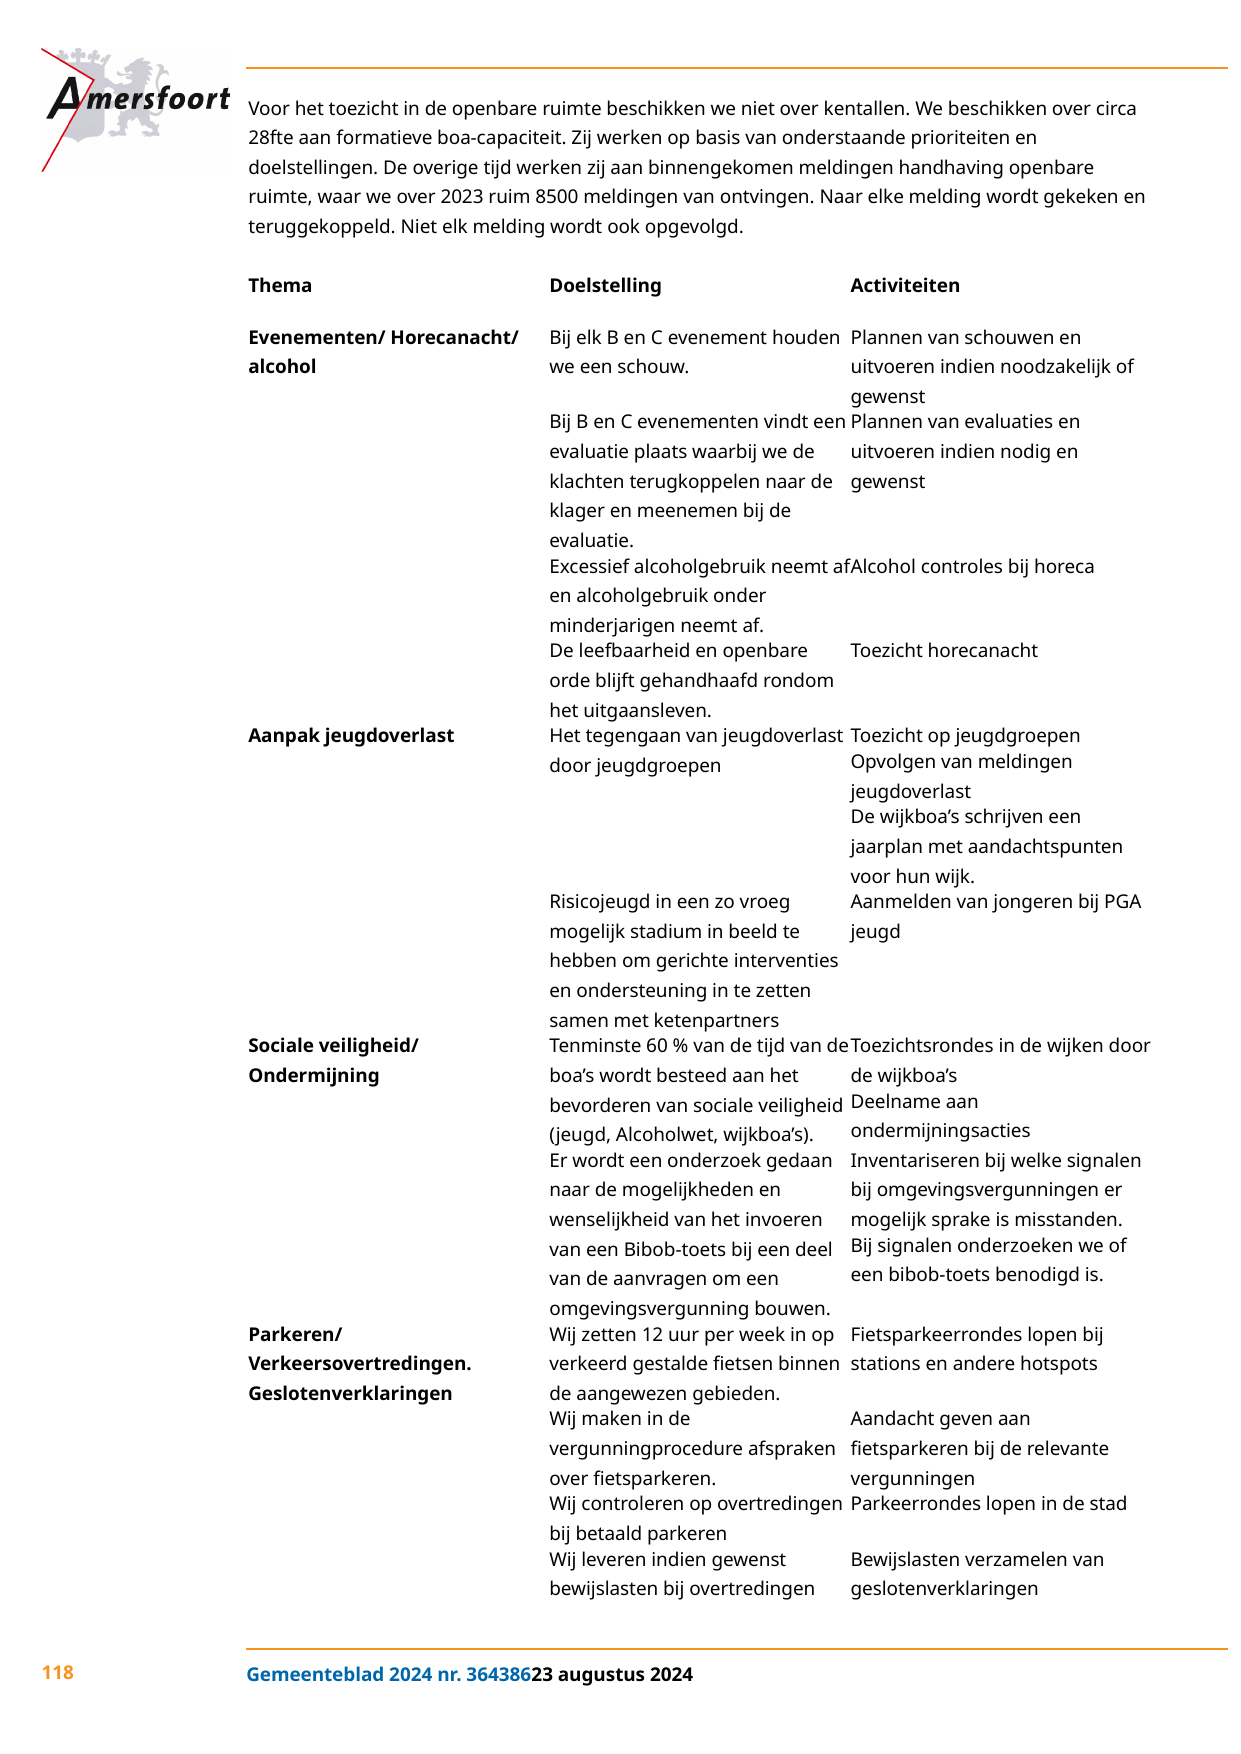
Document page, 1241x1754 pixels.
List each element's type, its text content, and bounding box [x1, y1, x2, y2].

table_cell Inventariseren bij welke signalen bij omgevingsvergunningen er mogelijk sprake is misstanden. [850, 1147, 1152, 1232]
table_cell [850, 298, 1152, 324]
table_cell Plannen van evaluaties en uitvoeren indien nodig en gewenst [850, 409, 1152, 553]
table_cell Sociale veiligheid/ Ondermijning [248, 1033, 549, 1321]
table_cell Bewijslasten verzamelen van geslotenverklaringen [850, 1546, 1152, 1601]
table_cell Bij B en C evenementen vindt een evaluatie plaats waarbij we de klachten terugkoppelen naar de klager en meenemen bij de evaluatie. [549, 409, 850, 553]
table_header Activiteiten [850, 273, 1152, 298]
table_cell [248, 298, 549, 324]
table_cell Opvolgen van meldingen jeugdoverlast [850, 748, 1152, 804]
table_cell [549, 298, 850, 324]
table_cell Evenementen/ Horecanacht/ alcohol [248, 324, 549, 723]
table_cell De wijkboa’s schrijven een jaarplan met aandachtspunten voor hun wijk. [850, 804, 1152, 888]
table_cell Bij elk B en C evenement houden we een schouw. [549, 324, 850, 409]
table_cell Toezichtsrondes in de wijken door de wijkboa’s [850, 1033, 1152, 1088]
table_cell Fietsparkeerrondes lopen bij stations en andere hotspots [850, 1321, 1152, 1406]
table_cell Tenminste 60 % van de tijd van de boa’s wordt besteed aan het bevorderen van sociale veiligheid (jeugd, Alcoholwet, wijkboa’s). [549, 1033, 850, 1147]
table_cell Wij zetten 12 uur per week in op verkeerd gestalde fietsen binnen de aangewezen gebieden. [549, 1321, 850, 1406]
table_cell Het tegengaan van jeugdoverlast door jeugdgroepen [549, 723, 850, 888]
table_cell Wij maken in de vergunningprocedure afspraken over fietsparkeren. [549, 1406, 850, 1491]
table_cell Aanmelden van jongeren bij PGA jeugd [850, 889, 1152, 1033]
table_cell Wij controleren op overtredingen bij betaald parkeren [549, 1491, 850, 1546]
table_cell Alcohol controles bij horeca [850, 553, 1152, 638]
table_cell Aandacht geven aan fietsparkeren bij de relevante vergunningen [850, 1406, 1152, 1491]
table_cell Toezicht horecanacht [850, 638, 1152, 723]
table_cell Deelname aan ondermijningsacties [850, 1088, 1152, 1147]
table_cell Plannen van schouwen en uitvoeren indien noodzakelijk of gewenst [850, 324, 1152, 409]
table_cell Aanpak jeugdoverlast [248, 723, 549, 1033]
table_header Doelstelling [549, 273, 850, 298]
table_cell Excessief alcoholgebruik neemt af en alcoholgebruik onder minderjarigen neemt af. [549, 553, 850, 638]
table_cell De leefbaarheid en openbare orde blijft gehandhaafd rondom het uitgaansleven. [549, 638, 850, 723]
table_cell Er wordt een onderzoek gedaan naar de mogelijkheden en wenselijkheid van het invoeren van een Bibob-toets bij een deel van de aanvragen om een omgevingsvergunning bouwen. [549, 1147, 850, 1321]
table_cell Toezicht op jeugdgroepen [850, 723, 1152, 748]
text Voor het toezicht in de openbare ruimte beschikken we niet over kentallen. We beschikken over circa 28fte aan formatieve boa-capaciteit. Zij werken op basis van onderstaande prioriteiten en doelstellingen. De overige tijd werken zij aan binnengekomen meldingen handhaving openbare ruimte, waar we over 2023 ruim 8500 meldingen van ontvingen. Naar elke melding wordt gekeken en teruggekoppeld. Niet elk melding wordt ook opgevolgd. [248, 95, 1152, 239]
table_cell Risicojeugd in een zo vroeg mogelijk stadium in beeld te hebben om gerichte interventies en ondersteuning in te zetten samen met ketenpartners [549, 889, 850, 1033]
table_header Thema [248, 273, 549, 298]
table_cell Bij signalen onderzoeken we of een bibob-toets benodigd is. [850, 1232, 1152, 1321]
table_cell Parkeren/ Verkeersovertredingen. Geslotenverklaringen [248, 1321, 549, 1601]
table_cell Parkeerrondes lopen in de stad [850, 1491, 1152, 1546]
picture [41, 47, 231, 172]
table_cell Wij leveren indien gewenst bewijslasten bij overtredingen [549, 1546, 850, 1601]
